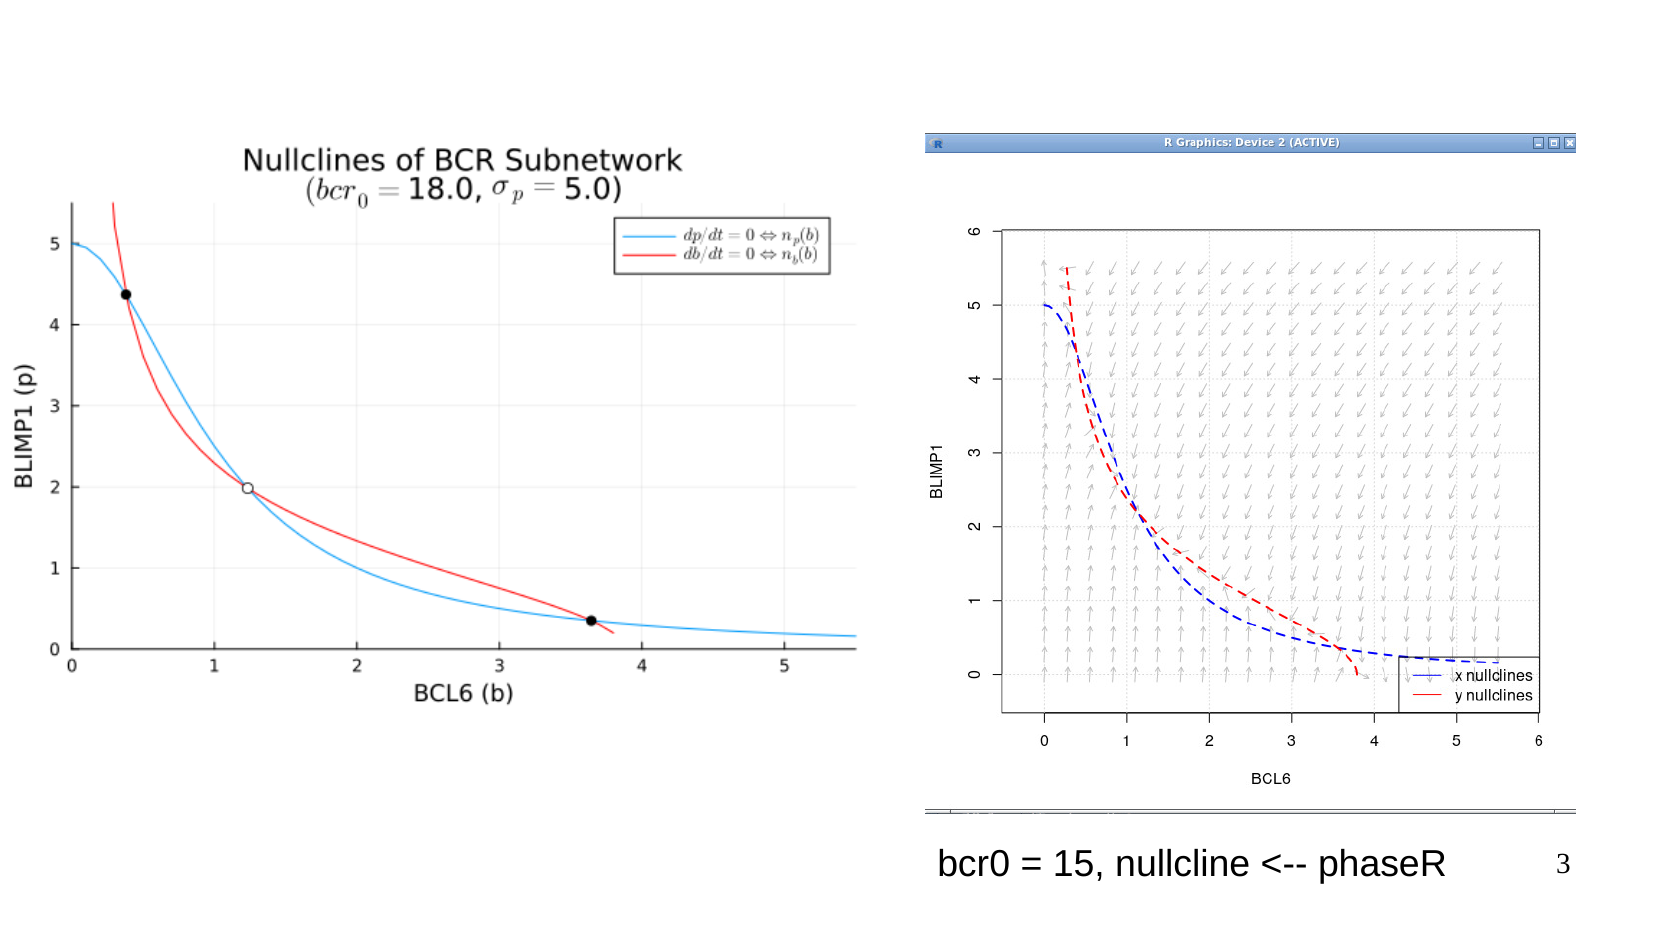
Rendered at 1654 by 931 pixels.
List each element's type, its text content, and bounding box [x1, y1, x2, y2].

text_box bcr0 = 15, nullcline <-- phaseR [922, 835, 1538, 931]
picture [9, 137, 873, 713]
picture [925, 133, 1576, 814]
